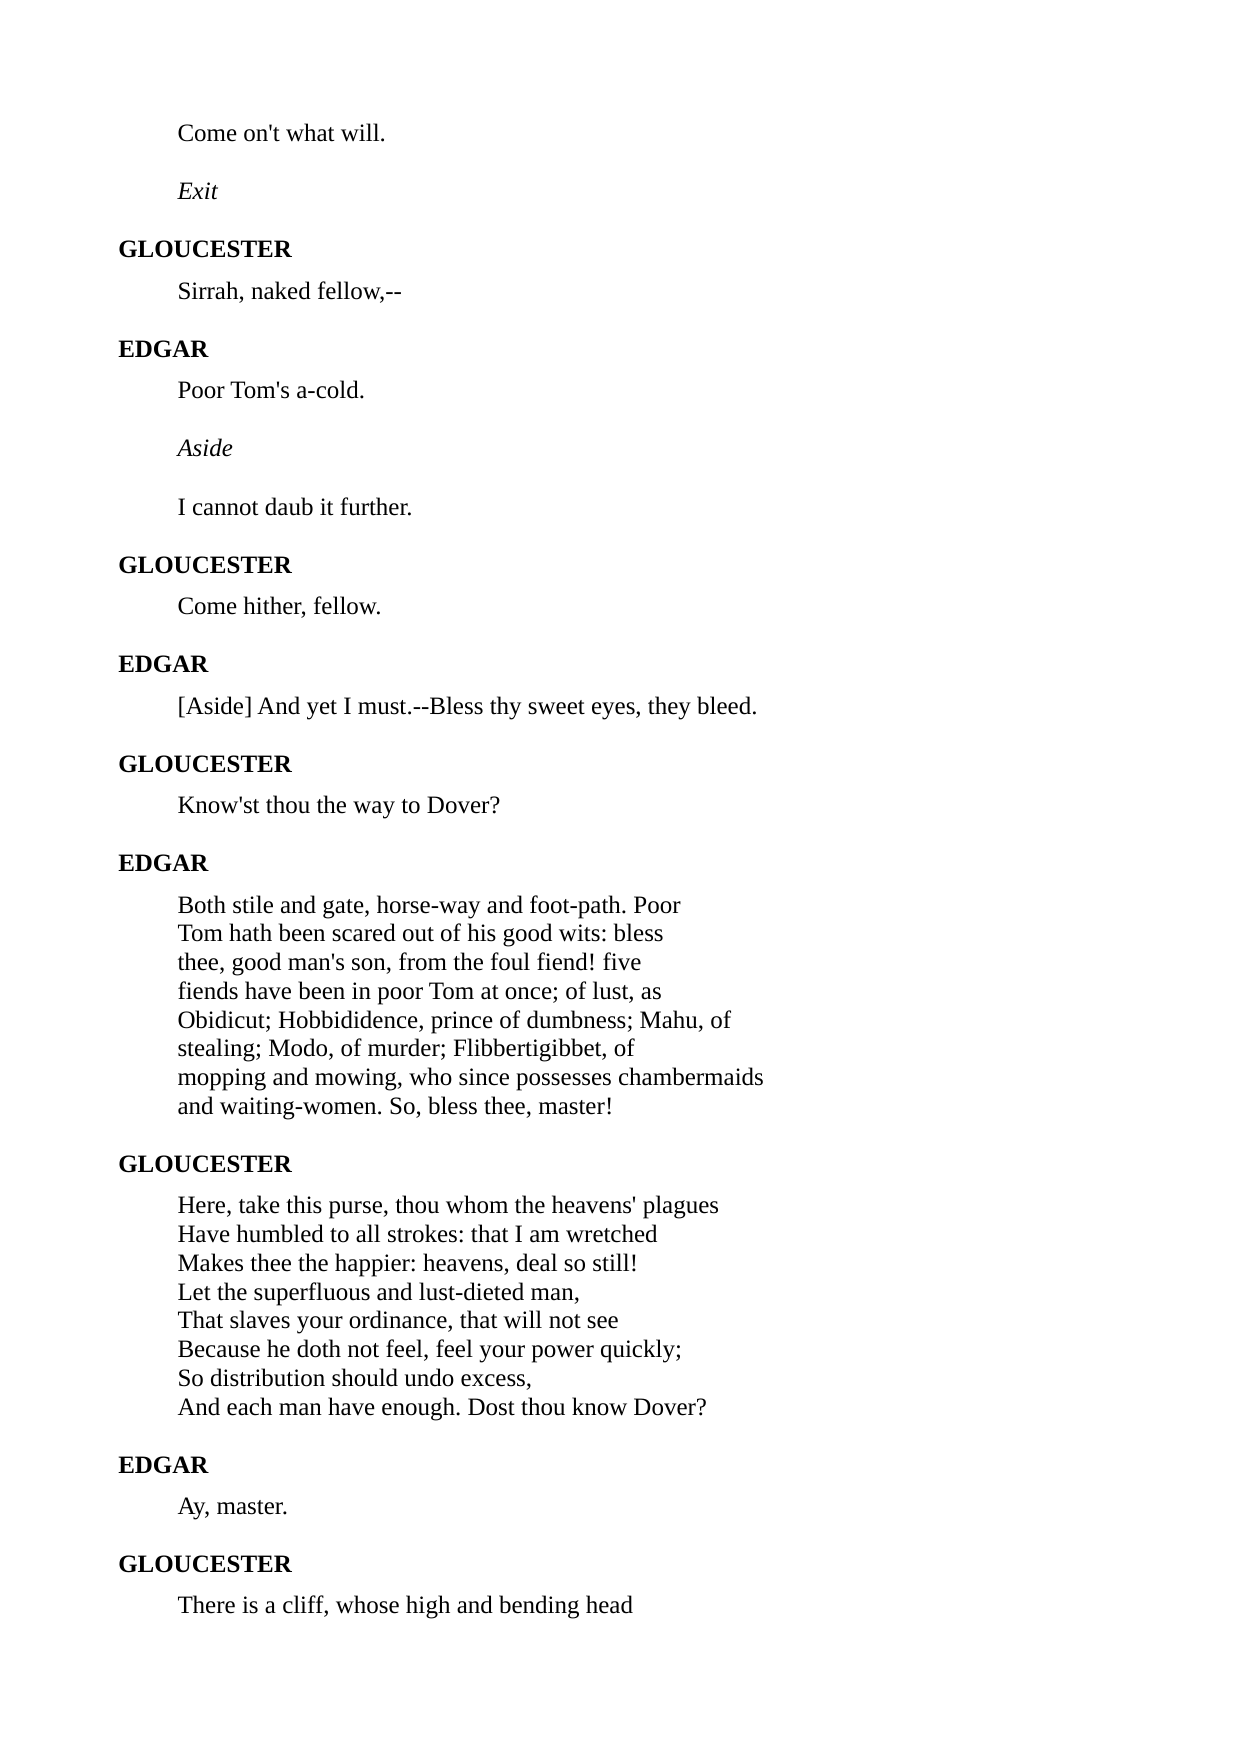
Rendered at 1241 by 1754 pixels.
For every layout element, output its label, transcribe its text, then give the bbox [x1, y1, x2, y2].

text Come on't what will. [177, 118, 1063, 147]
text There is a cliff, whose high and bending head [177, 1591, 1063, 1619]
text Both stile and gate, horse-way and foot-path. Poor Tom hath been scared out of his good wits: bless thee, good man's son, from the foul fiend! five fiends have been in poor Tom at once; of lust, as Obidicut; Hobbididence, prince of dumbness; Mahu, of stealing; Modo, of murder; Flibbertigibbet, of mopping and mowing, who since possesses chambermaids and waiting-women. So, bless thee, master! [177, 890, 1063, 1120]
text I cannot daub it further. [177, 492, 1063, 521]
text GLOUCESTER [118, 550, 1122, 579]
text Exit [177, 176, 1063, 205]
text Know'st thou the way to Dover? [177, 790, 1063, 819]
text Aside [177, 433, 1063, 462]
text Come hither, fellow. [177, 591, 1063, 620]
text Poor Tom's a-cold. [177, 375, 1063, 404]
text EDGAR [118, 848, 1122, 877]
text EDGAR [118, 1450, 1122, 1479]
text GLOUCESTER [118, 749, 1122, 778]
text [Aside] And yet I must.--Bless thy sweet eyes, they bleed. [177, 691, 1063, 719]
text Ay, master. [177, 1491, 1063, 1520]
text Here, take this purse, thou whom the heavens' plagues Have humbled to all strokes: that I am wretched Makes thee the happier: heavens, deal so still! Let the superfluous and lust-dieted man, That slaves your ordinance, that will not see Because he doth not feel, feel your power quickly; So distribution should undo excess, And each man have enough. Dost thou know Dover? [177, 1190, 1063, 1420]
text GLOUCESTER [118, 1149, 1122, 1178]
text Sirrah, naked fellow,-- [177, 276, 1063, 304]
text EDGAR [118, 649, 1122, 678]
text EDGAR [118, 334, 1122, 363]
text GLOUCESTER [118, 1549, 1122, 1578]
text GLOUCESTER [118, 234, 1122, 263]
